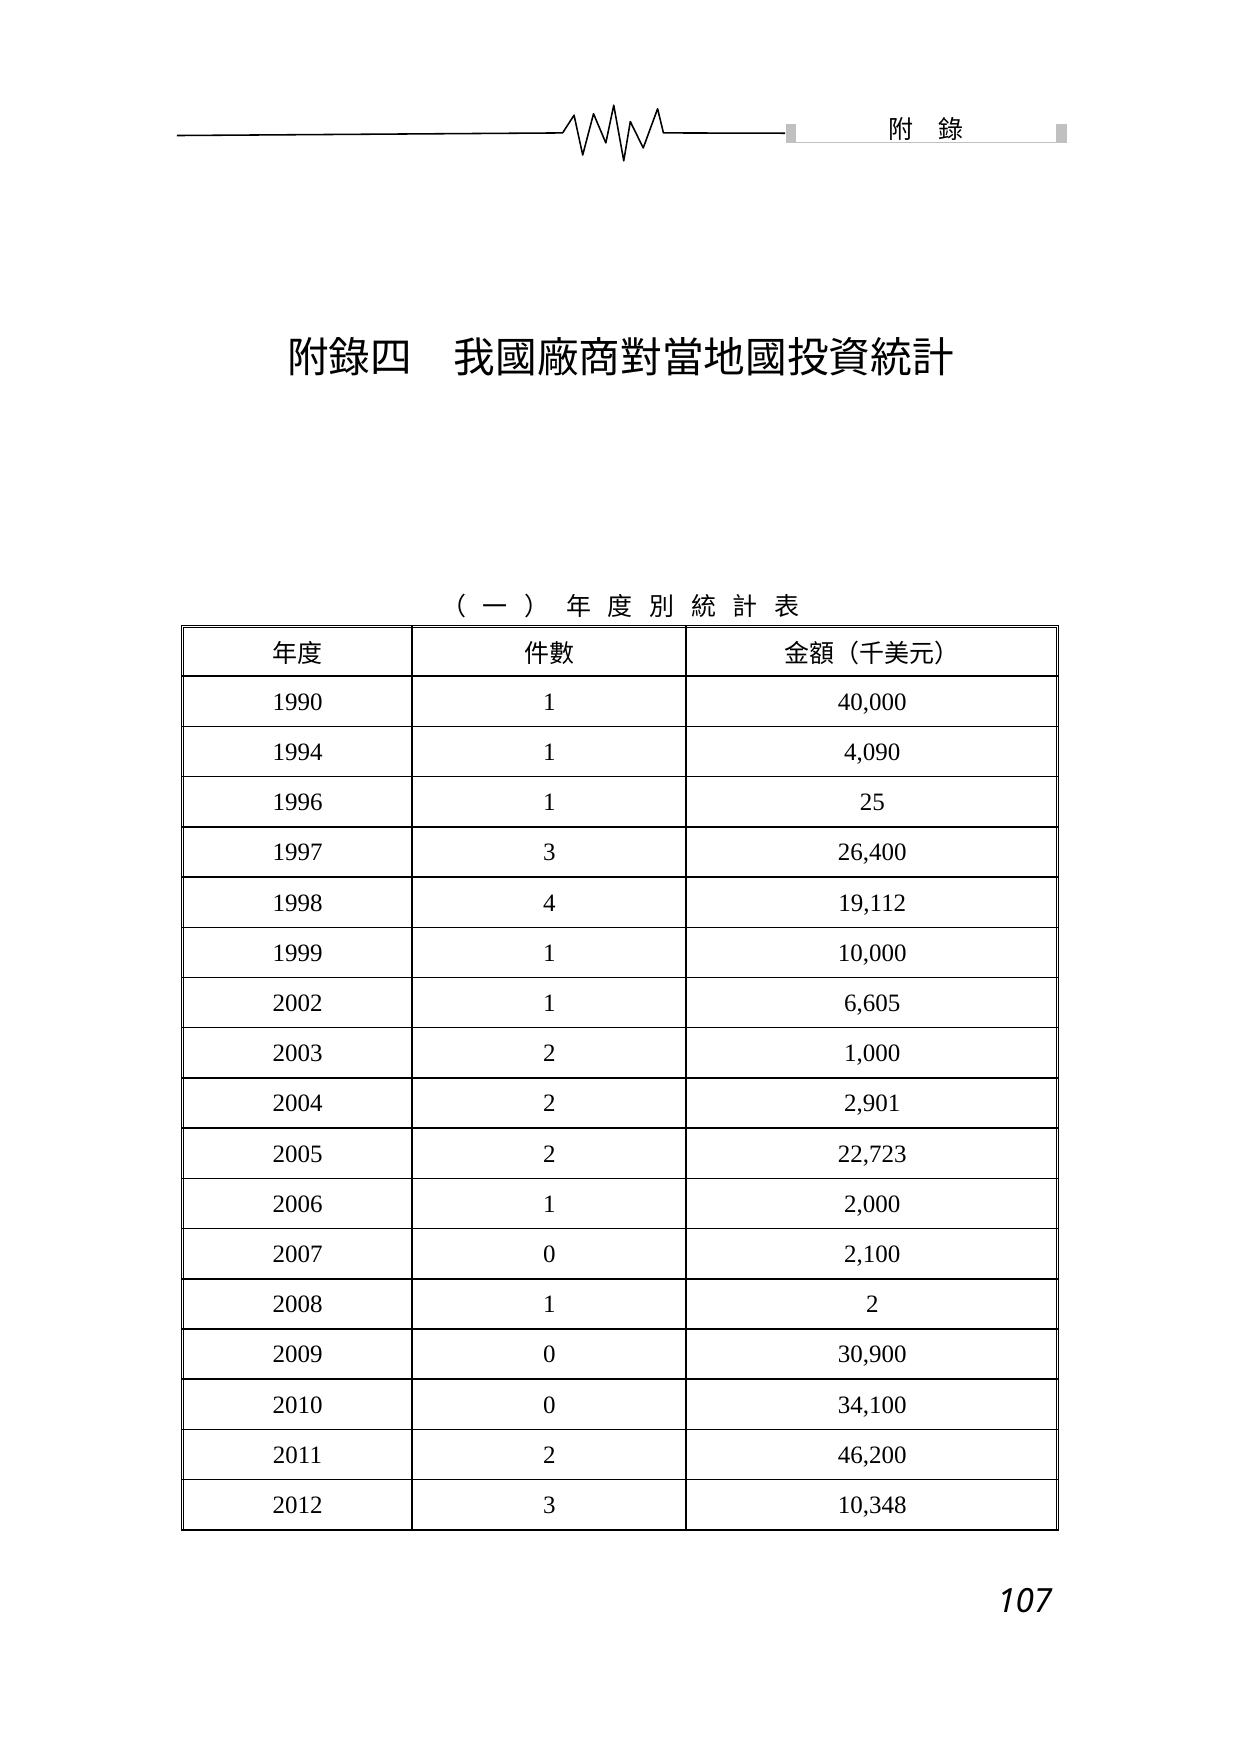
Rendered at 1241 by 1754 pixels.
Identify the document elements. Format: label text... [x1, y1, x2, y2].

table_cell 2 [413, 1079, 685, 1127]
table_cell 1997 [184, 828, 411, 876]
table_cell 1990 [184, 677, 411, 726]
table_cell 2 [413, 1430, 685, 1479]
table_cell 1996 [184, 777, 411, 826]
table_cell 2010 [184, 1380, 411, 1428]
table_cell 19,112 [687, 878, 1056, 926]
table_cell 2008 [184, 1280, 411, 1328]
table_cell 1,000 [687, 1028, 1056, 1077]
table_header 年度 [184, 628, 411, 675]
text （一）年度別統計表 [183, 563, 1058, 625]
table_cell 26,400 [687, 828, 1056, 876]
text 附錄四 我國廠商對當地國投資統計 [183, 313, 1058, 375]
table_cell 2005 [184, 1129, 411, 1177]
table_cell 2004 [184, 1079, 411, 1127]
table_cell 2009 [184, 1330, 411, 1378]
table_cell 1 [413, 677, 685, 726]
table_cell 4,090 [687, 727, 1056, 776]
table_cell 2011 [184, 1430, 411, 1479]
table_cell 1 [413, 928, 685, 977]
table_cell 1 [413, 1280, 685, 1328]
table_cell 1 [413, 727, 685, 776]
table_cell 6,605 [687, 978, 1056, 1027]
table_header 金額（千美元） [687, 628, 1056, 675]
table_cell 10,348 [687, 1480, 1056, 1529]
table_cell 1994 [184, 727, 411, 776]
table_cell 0 [413, 1229, 685, 1278]
table_cell 1 [413, 1179, 685, 1228]
table_cell 34,100 [687, 1380, 1056, 1428]
table_cell 2003 [184, 1028, 411, 1077]
table_cell 1998 [184, 878, 411, 926]
table_cell 3 [413, 1480, 685, 1529]
table_cell 0 [413, 1330, 685, 1378]
table_cell 2006 [184, 1179, 411, 1228]
table_cell 40,000 [687, 677, 1056, 726]
table_cell 2,100 [687, 1229, 1056, 1278]
table_cell 1 [413, 978, 685, 1027]
table_cell 0 [413, 1380, 685, 1428]
table_cell 2002 [184, 978, 411, 1027]
table_cell 2 [687, 1280, 1056, 1328]
table_cell 2 [413, 1129, 685, 1177]
table_cell 22,723 [687, 1129, 1056, 1177]
table_cell 2 [413, 1028, 685, 1077]
table_cell 46,200 [687, 1430, 1056, 1479]
table_cell 4 [413, 878, 685, 926]
table_cell 2007 [184, 1229, 411, 1278]
table_cell 10,000 [687, 928, 1056, 977]
table_cell 2,901 [687, 1079, 1056, 1127]
table_cell 25 [687, 777, 1056, 826]
table_cell 2012 [184, 1480, 411, 1529]
table_cell 30,900 [687, 1330, 1056, 1378]
table_cell 1 [413, 777, 685, 826]
table_cell 3 [413, 828, 685, 876]
table_header 件數 [413, 628, 685, 675]
table_cell 2,000 [687, 1179, 1056, 1228]
table_cell 1999 [184, 928, 411, 977]
